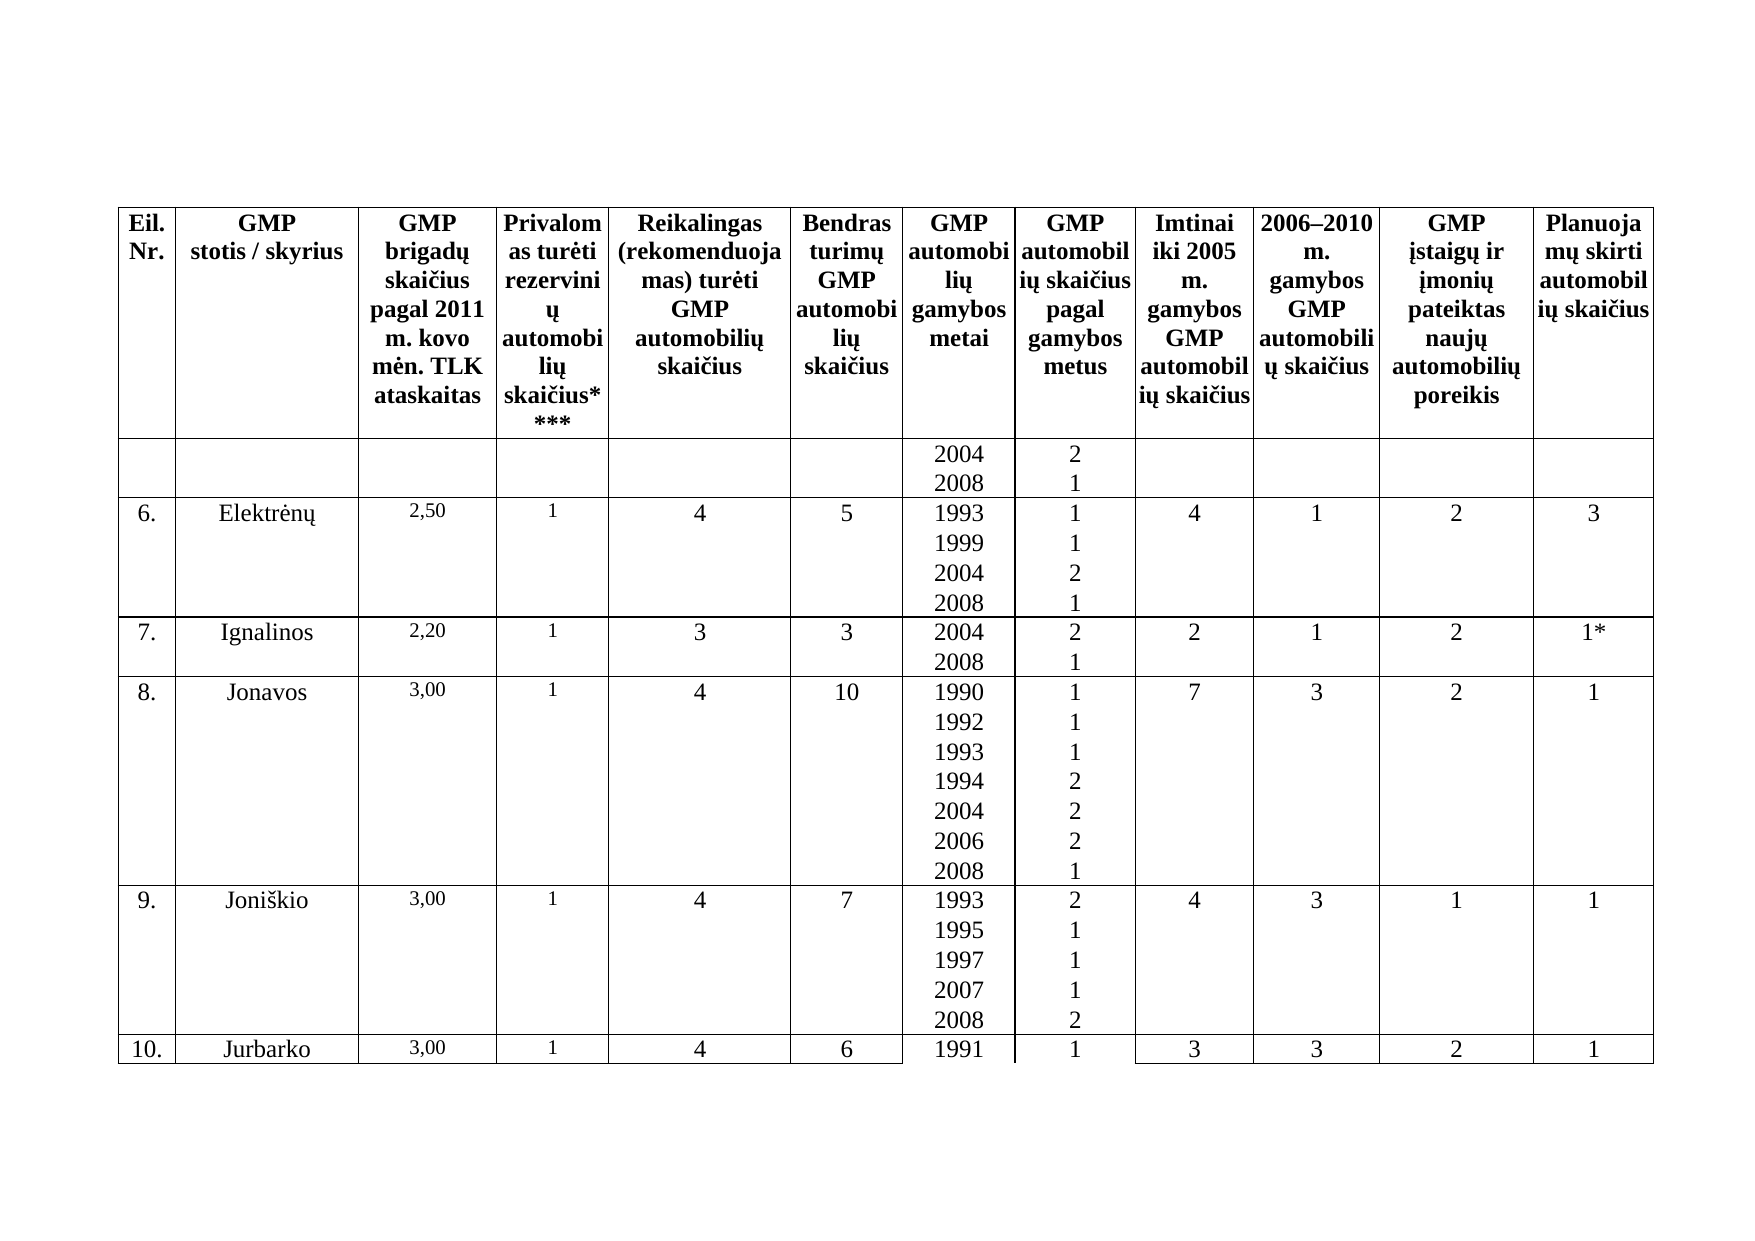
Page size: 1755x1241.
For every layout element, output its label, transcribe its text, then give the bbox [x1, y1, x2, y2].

table_cell [176, 439, 358, 497]
table_cell 1 [1254, 618, 1379, 676]
table_header Reikalingas (rekomenduojamas) turėti GMP automobilių skaičius [609, 208, 790, 438]
table_cell Jurbarko [176, 1035, 358, 1063]
table_cell [1534, 439, 1653, 497]
table_cell 7 [791, 886, 902, 1033]
table_cell 2008 [903, 587, 1014, 616]
table_header GMP automobilių gamybos metai [903, 208, 1014, 438]
table_cell 4 [1136, 886, 1253, 1033]
table_header GMP brigadų skaičius pagal 2011 m. kovo mėn. TLK ataskaitas [359, 208, 496, 438]
table_cell 1 [1534, 1035, 1653, 1063]
table_cell 2 [1016, 886, 1135, 914]
table_cell 2 [1136, 618, 1253, 676]
table_header GMP stotis / skyrius [176, 208, 358, 438]
table_header Planuojamų skirti automobilių skaičius [1534, 208, 1653, 438]
table_cell 1 [1016, 855, 1135, 884]
table_cell Elektrėnų [176, 498, 358, 616]
table_cell 1 [497, 886, 608, 1033]
table_cell 1 [1254, 498, 1379, 616]
table_cell 3 [1254, 1035, 1379, 1063]
table_cell 3 [1136, 1035, 1253, 1063]
table_cell 1 [1534, 886, 1653, 1033]
table_cell 2 [1380, 1035, 1533, 1063]
table_cell 1 [1016, 974, 1135, 1004]
table_cell 3 [1254, 677, 1379, 884]
table_cell [1380, 439, 1533, 497]
table_cell 1* [1534, 618, 1653, 676]
table_cell [359, 439, 496, 497]
table_cell 1 [1016, 498, 1135, 527]
table_cell 10. [119, 1035, 175, 1063]
table_cell 1997 [903, 944, 1014, 974]
table_header Bendras turimų GMP automobilių skaičius [791, 208, 902, 438]
table_cell 2006 [903, 825, 1014, 855]
table_cell [1254, 439, 1379, 497]
table_cell 1990 [903, 677, 1014, 706]
table_cell 3 [609, 618, 790, 676]
table_cell 2004 [903, 439, 1014, 467]
table_cell 4 [609, 677, 790, 884]
table_cell 2004 [903, 618, 1014, 646]
table_cell 3,00 [359, 1035, 496, 1063]
table_cell 1 [1016, 736, 1135, 765]
table_cell 4 [609, 498, 790, 616]
table_cell [791, 439, 902, 497]
table_cell 3 [1534, 498, 1653, 616]
table_cell 2007 [903, 974, 1014, 1004]
table_cell 1 [1016, 914, 1135, 944]
table_cell 2008 [903, 646, 1014, 676]
table_cell 1999 [903, 527, 1014, 557]
table_cell Joniškio [176, 886, 358, 1033]
table_cell 1 [1016, 944, 1135, 974]
table_cell 1 [497, 498, 608, 616]
table_cell 2004 [903, 557, 1014, 587]
table_cell [609, 439, 790, 497]
table_cell 3,00 [359, 886, 496, 1033]
table_cell 1 [1016, 677, 1135, 706]
table_cell 1 [1016, 1035, 1135, 1063]
table_cell 7. [119, 618, 175, 676]
table_cell [119, 439, 175, 497]
table_cell 6 [791, 1035, 902, 1063]
table_cell 2 [1380, 618, 1533, 676]
table_cell 1 [1534, 677, 1653, 884]
table_cell 3,00 [359, 677, 496, 884]
table_cell 2 [1016, 439, 1135, 467]
table_cell 1 [1016, 706, 1135, 736]
table_cell 4 [1136, 498, 1253, 616]
table_cell 3 [1254, 886, 1379, 1033]
table_cell 2008 [903, 468, 1014, 497]
table_cell 1 [1016, 468, 1135, 497]
table_cell 2 [1016, 795, 1135, 825]
table_header 2006–2010 m. gamybos GMP automobilių skaičius [1254, 208, 1379, 438]
table_cell 1995 [903, 914, 1014, 944]
table_cell 2 [1016, 618, 1135, 646]
table_cell 1 [1016, 646, 1135, 676]
table_cell [1136, 439, 1253, 497]
table_cell 1993 [903, 886, 1014, 914]
table_cell Ignalinos [176, 618, 358, 676]
table_header Imtinai iki 2005 m. gamybos GMP automobilių skaičius [1136, 208, 1253, 438]
table_cell 8. [119, 677, 175, 884]
table_cell 1 [497, 677, 608, 884]
table_cell 9. [119, 886, 175, 1033]
table_cell 2004 [903, 795, 1014, 825]
table_cell 1993 [903, 498, 1014, 527]
table_cell [497, 439, 608, 497]
table_cell 2 [1016, 1004, 1135, 1033]
table_cell 2008 [903, 1004, 1014, 1033]
table_cell 2008 [903, 855, 1014, 884]
table_cell 7 [1136, 677, 1253, 884]
table_cell 1993 [903, 736, 1014, 765]
table_cell 3 [791, 618, 902, 676]
table_cell Jonavos [176, 677, 358, 884]
table_cell 1992 [903, 706, 1014, 736]
table_cell 4 [609, 1035, 790, 1063]
table_cell 1994 [903, 765, 1014, 795]
table_cell 2 [1016, 825, 1135, 855]
table_cell 2 [1380, 498, 1533, 616]
table_cell 1 [497, 1035, 608, 1063]
table_cell 1 [1016, 527, 1135, 557]
table_cell 2 [1016, 557, 1135, 587]
table_cell 5 [791, 498, 902, 616]
table_header GMP automobilių skaičius pagal gamybos metus [1016, 208, 1135, 438]
table_header GMP įstaigų ir įmonių pateiktas naujų automobilių poreikis [1380, 208, 1533, 438]
table_cell 1 [1380, 886, 1533, 1033]
table_cell 4 [609, 886, 790, 1033]
table_cell 1 [497, 618, 608, 676]
table_cell 1 [1016, 587, 1135, 616]
table_cell 2,50 [359, 498, 496, 616]
table_header Privalomas turėti rezervinių automobilių skaičius**** [497, 208, 608, 438]
table_cell 2 [1380, 677, 1533, 884]
table_header Eil. Nr. [119, 208, 175, 438]
table_cell 2 [1016, 765, 1135, 795]
table_cell 10 [791, 677, 902, 884]
table_cell 2,20 [359, 618, 496, 676]
table_cell 6. [119, 498, 175, 616]
table_cell 1991 [903, 1035, 1014, 1063]
